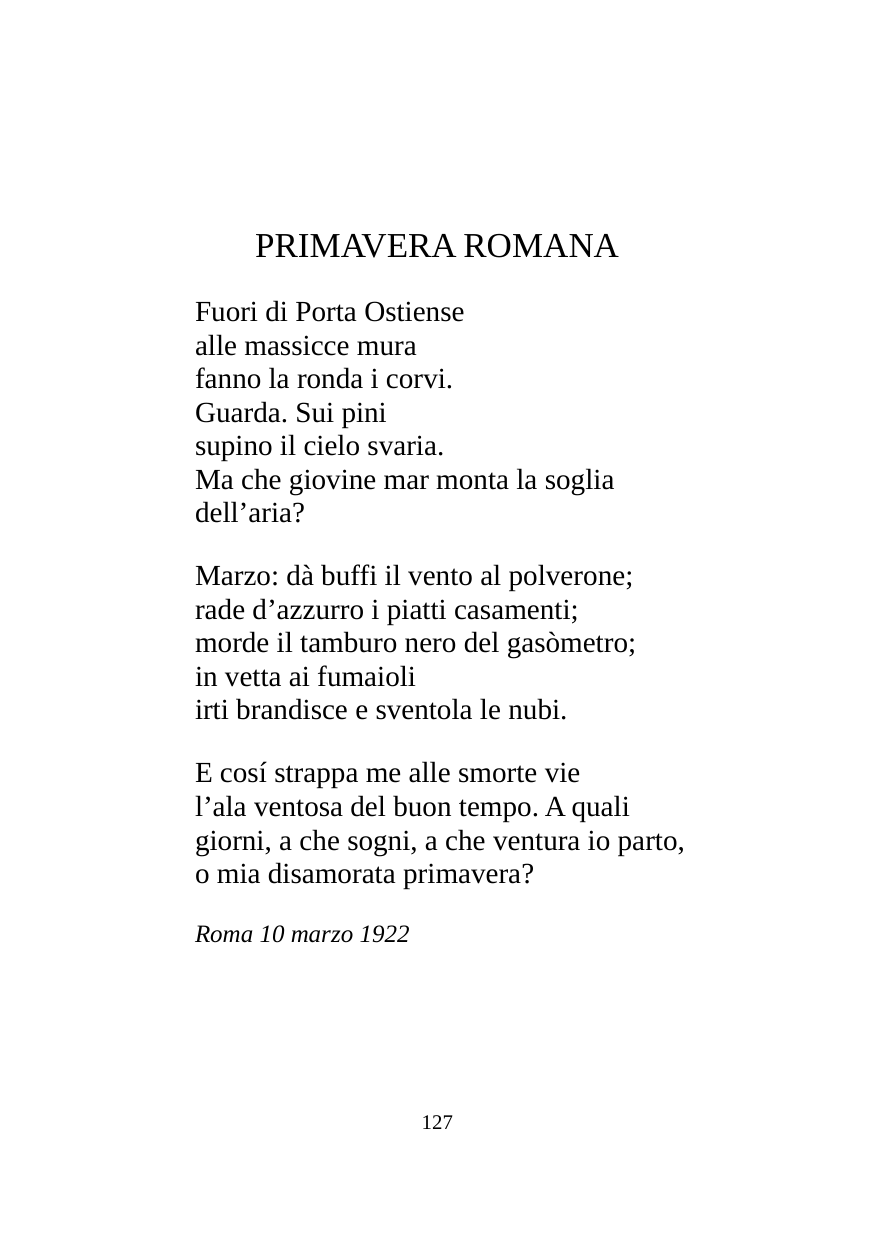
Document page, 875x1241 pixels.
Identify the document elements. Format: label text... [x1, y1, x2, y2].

text Fuori di Porta Ostiense alle massicce mura fanno la ronda i corvi. Guarda. Sui pini supino il cielo svaria. Ma che giovine mar monta la soglia dell’aria? [195, 294, 768, 529]
text Marzo: dà buffi il vento al polverone; rade d’azzurro i piatti casamenti; morde il tamburo nero del gasòmetro; in vetta ai fumaioli irti brandisce e sventola le nubi. [195, 558, 768, 726]
subtitle PRIMAVERA ROMANA [106, 224, 768, 264]
text Roma 10 marzo 1922 [195, 919, 768, 948]
text E cosí strappa me alle smorte vie l’ala ventosa del buon tempo. A quali giorni, a che sogni, a che ventura io parto, o mia disamorata primavera? [195, 756, 768, 890]
